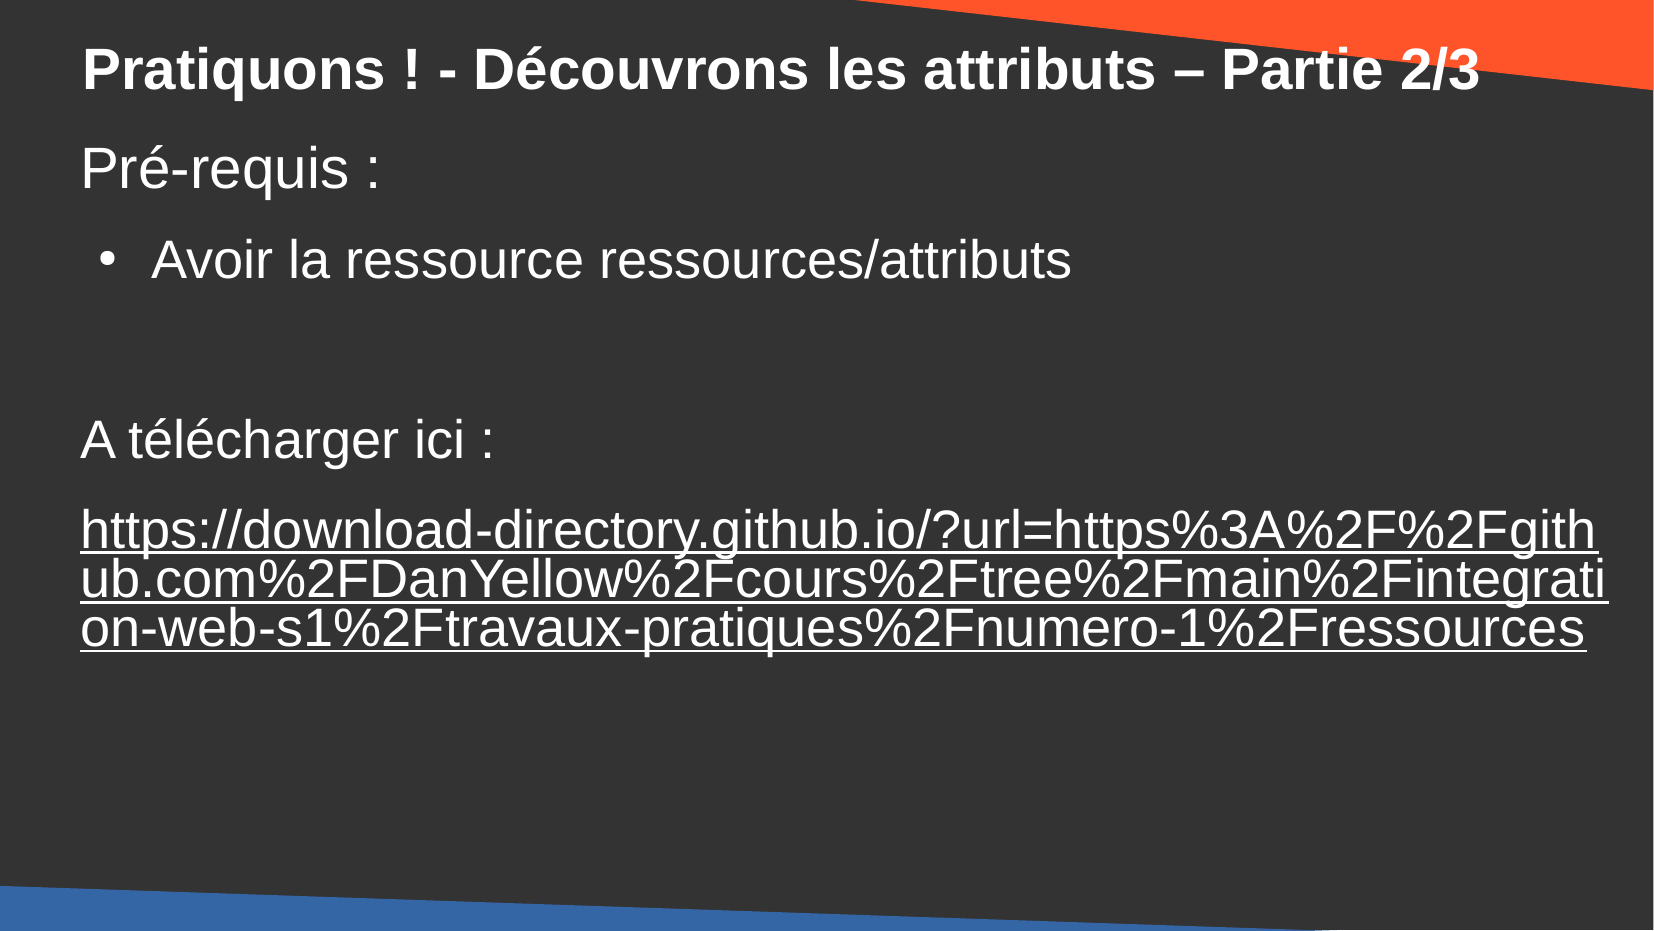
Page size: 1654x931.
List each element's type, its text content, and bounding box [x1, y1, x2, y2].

text_box [854, 0, 1654, 91]
list Pré-requis : Avoir la ressource ressources/attributs A télécharger ici : https://download-directory.github.io/?url=https%3A%2F%2Fgithub.com%2FDanYellow%2Fcours%2Ftree%2Fmain%2Fintegration-web-s1%2Ftravaux-pratiques%2Fnumero-1%2Fressources [80, 135, 1620, 721]
text_box [0, 885, 1337, 931]
title Pratiquons ! - Découvrons les attributs – Partie 2/3 [82, 37, 1571, 114]
